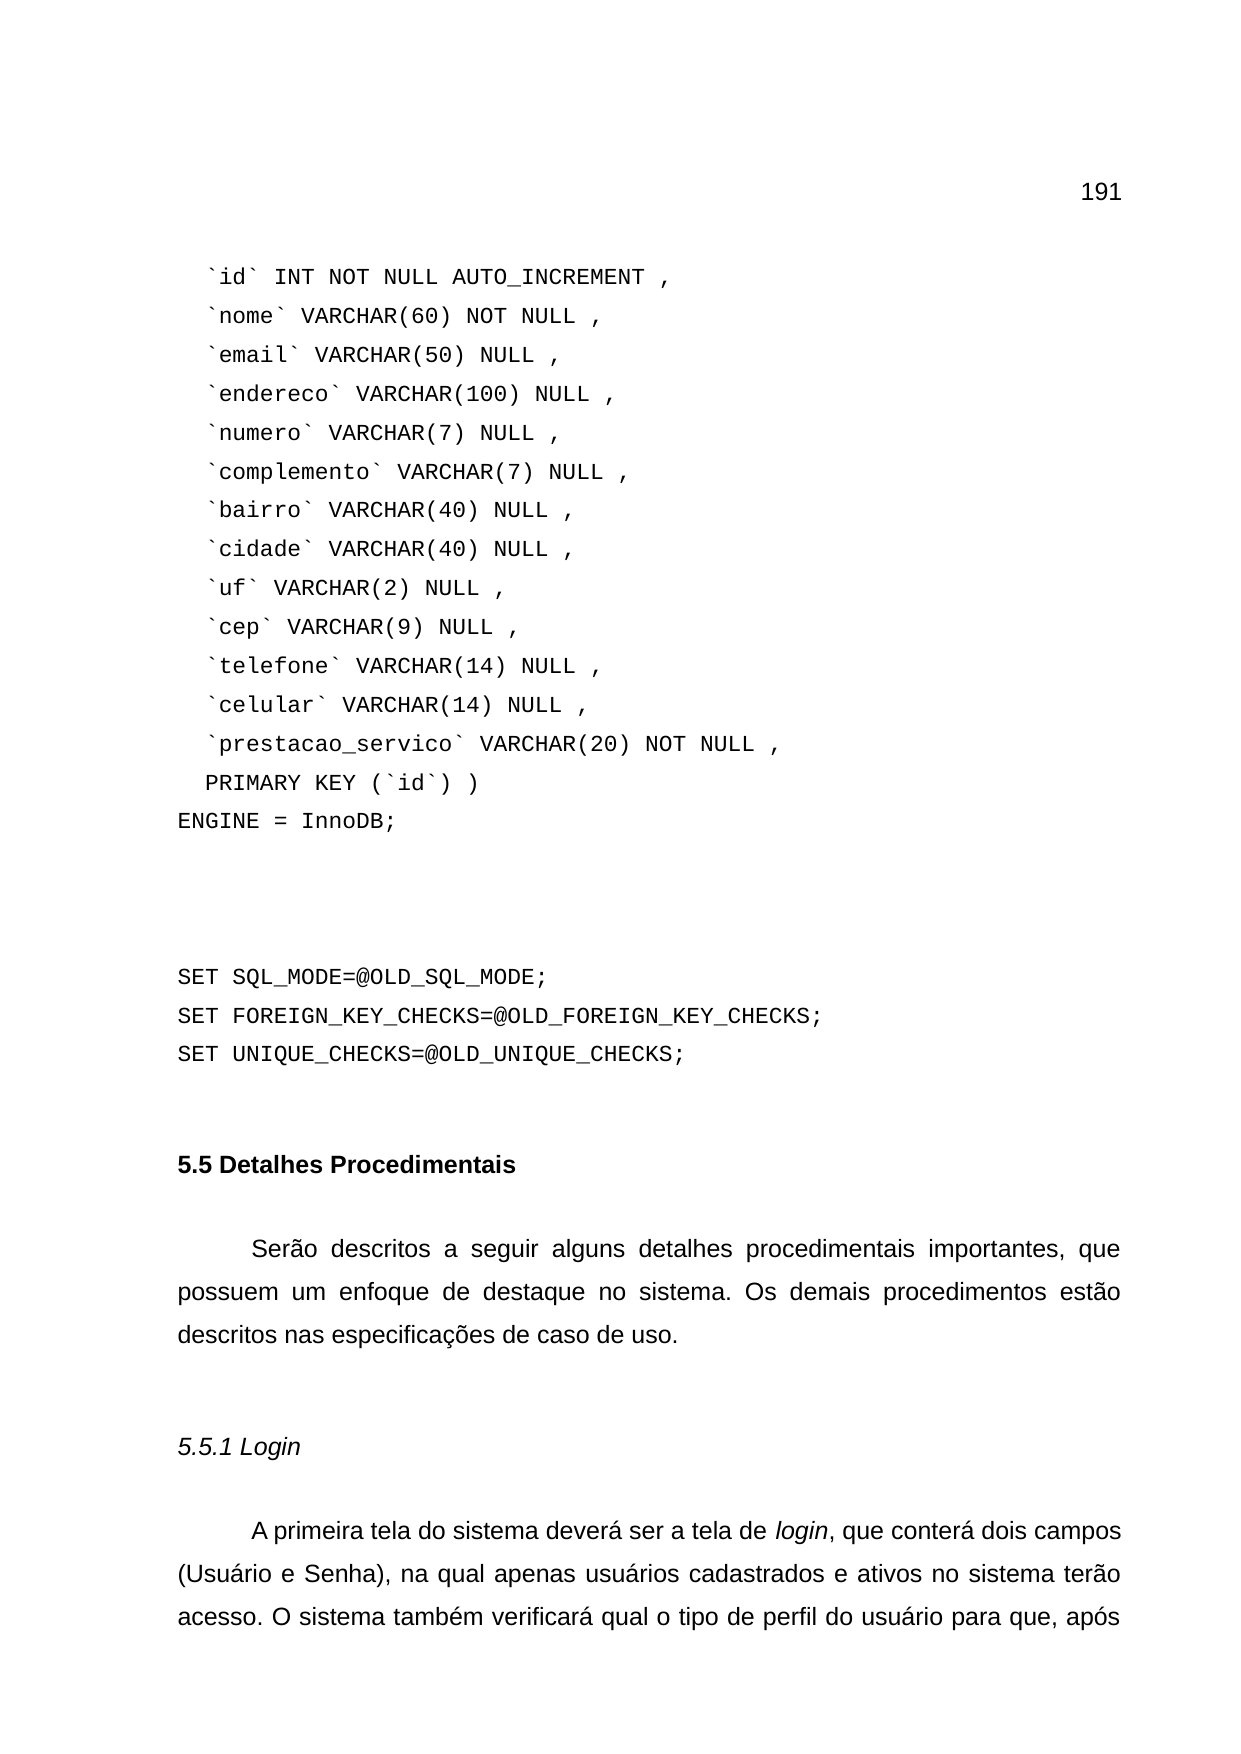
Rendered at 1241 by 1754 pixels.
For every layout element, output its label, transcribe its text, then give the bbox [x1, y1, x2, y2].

text A primeira tela do sistema deverá ser a tela de login, que conterá dois campos (Usuário e Senha), na qual apenas usuários cadastrados e ativos no sistema terão acesso. O sistema também verificará qual o tipo de perfil do usuário para que, após [177, 1516, 1122, 1631]
text `id` INT NOT NULL AUTO_INCREMENT , [177, 266, 1122, 292]
text `email` VARCHAR(50) NULL , [177, 343, 1122, 369]
text `endereco` VARCHAR(100) NULL , [177, 382, 1122, 408]
text `numero` VARCHAR(7) NULL , [177, 421, 1122, 447]
text `cidade` VARCHAR(40) NULL , [177, 538, 1122, 564]
text `bairro` VARCHAR(40) NULL , [177, 499, 1122, 525]
text SET UNIQUE_CHECKS=@OLD_UNIQUE_CHECKS; [177, 1043, 1122, 1069]
text `complemento` VARCHAR(7) NULL , [177, 460, 1122, 486]
text `prestacao_servico` VARCHAR(20) NOT NULL , [177, 732, 1122, 758]
text PRIMARY KEY (`id`) ) [177, 771, 1122, 797]
text SET SQL_MODE=@OLD_SQL_MODE; [177, 965, 1122, 991]
subtitle 5.5.1 Login [177, 1432, 1122, 1460]
text ENGINE = InnoDB; [177, 810, 1122, 836]
text `celular` VARCHAR(14) NULL , [177, 693, 1122, 719]
subtitle 5.5 Detalhes Procedimentais [177, 1150, 1122, 1178]
text SET FOREIGN_KEY_CHECKS=@OLD_FOREIGN_KEY_CHECKS; [177, 1004, 1122, 1030]
text `nome` VARCHAR(60) NOT NULL , [177, 304, 1122, 331]
text `telefone` VARCHAR(14) NULL , [177, 654, 1122, 680]
text Serão descritos a seguir alguns detalhes procedimentais importantes, que possuem um enfoque de destaque no sistema. Os demais procedimentos estão descritos nas especificações de caso de uso. [177, 1234, 1122, 1349]
text `cep` VARCHAR(9) NULL , [177, 615, 1122, 641]
text `uf` VARCHAR(2) NULL , [177, 577, 1122, 602]
